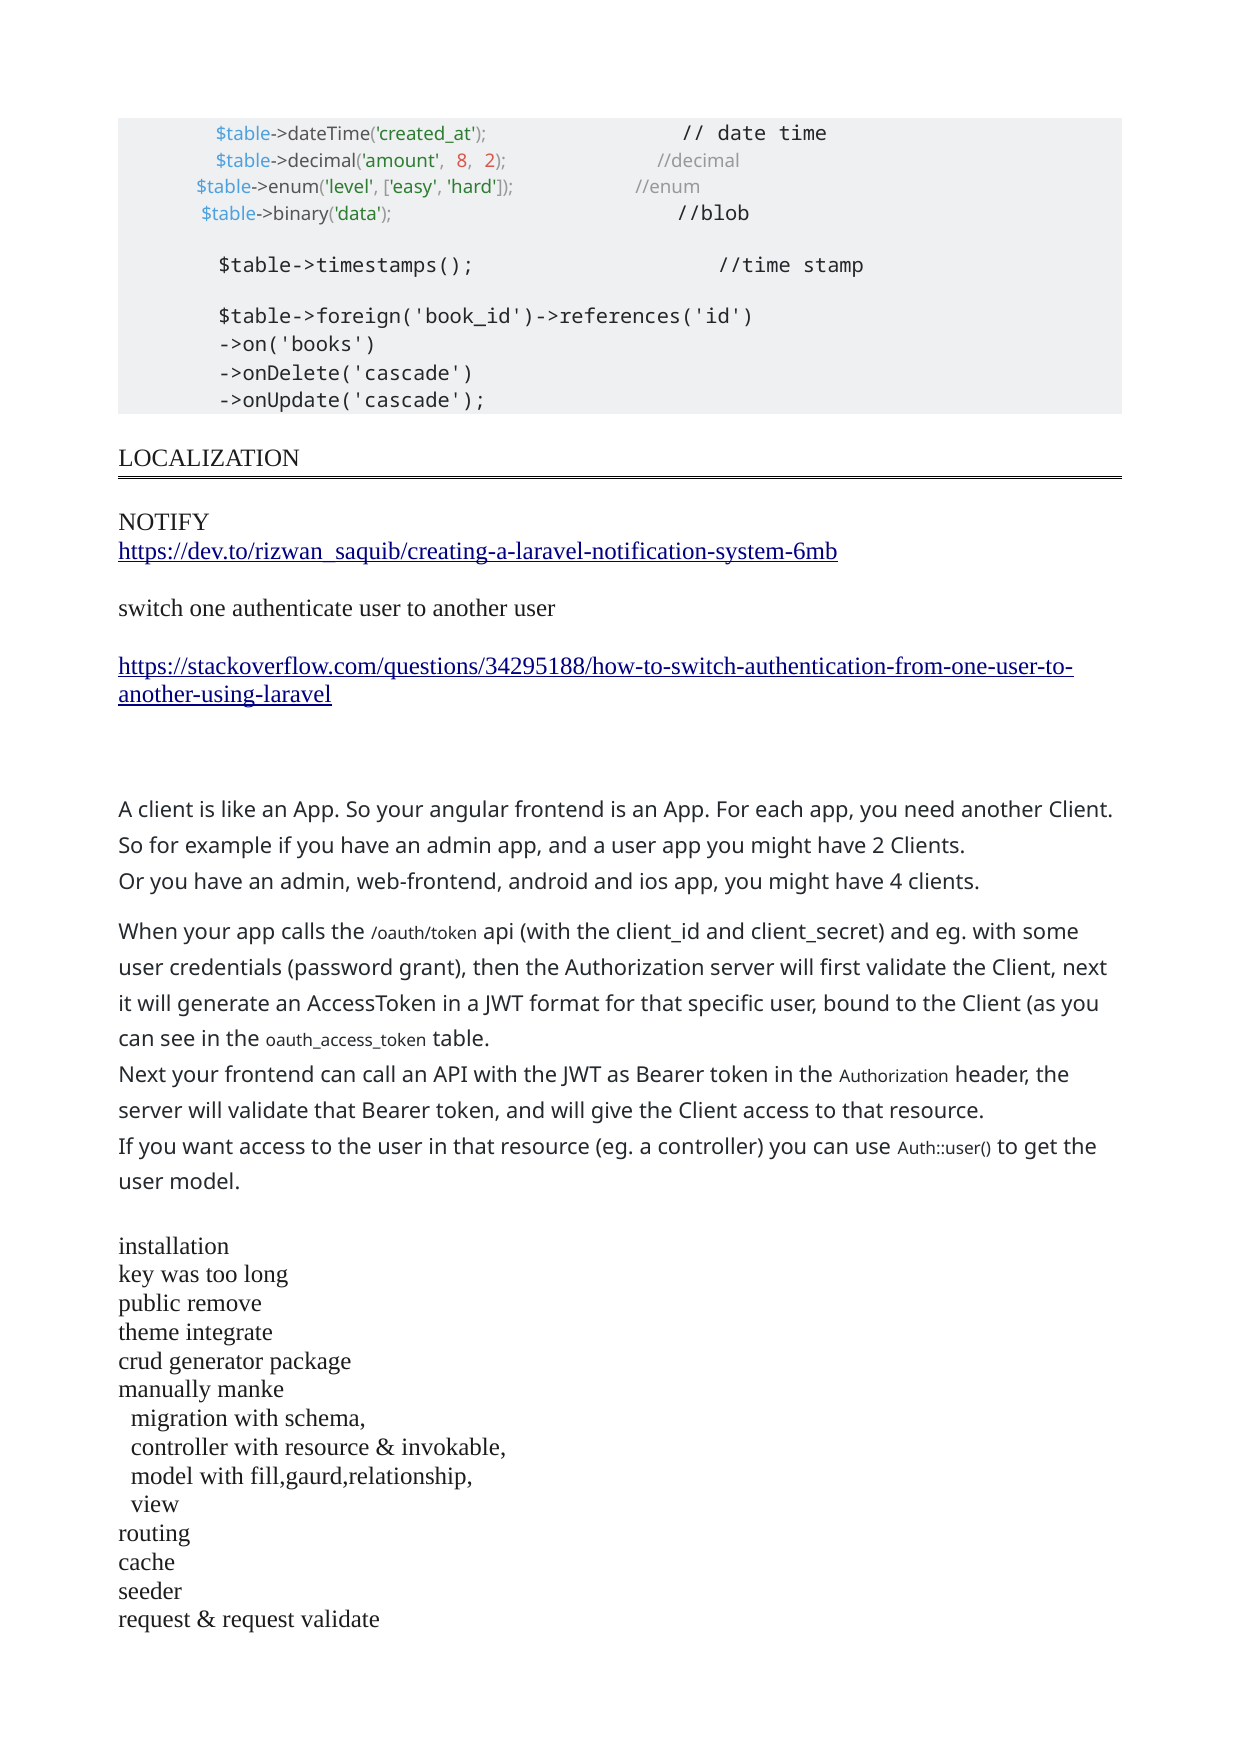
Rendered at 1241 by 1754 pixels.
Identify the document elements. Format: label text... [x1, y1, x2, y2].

text https://stackoverflow.com/questions/34295188/how-to-switch-authentication-from-one-user-to-another-using-laravel [118, 651, 1122, 708]
text $table->foreign('book_id')->references('id') [118, 302, 1122, 330]
text installation [118, 1231, 1122, 1259]
text $table->decimal('amount', 8, 2); //decimal [118, 146, 1122, 173]
text $table->timestamps(); //time stamp [118, 250, 1122, 278]
text public remove [118, 1288, 1122, 1317]
text LOCALIZATION [118, 443, 1122, 476]
text cache [118, 1547, 1122, 1576]
text ->onDelete('cascade') [118, 358, 1122, 386]
text $table->enum('level', ['easy', 'hard']); //enum [118, 173, 1122, 199]
text If you want access to the user in that resource (eg. a controller) you can use Auth::user() to get the user model. [118, 1131, 1122, 1196]
text $table->binary('data'); //blob [118, 199, 1122, 227]
text theme integrate [118, 1317, 1122, 1346]
text manually manke [118, 1374, 1122, 1403]
text migration with schema, [118, 1403, 1122, 1432]
text ->onUpdate('cascade'); [118, 386, 1122, 414]
text $table->dateTime('created_at'); // date time [118, 118, 1122, 146]
text crud generator package [118, 1346, 1122, 1374]
text controller with resource & invokable, [118, 1432, 1122, 1461]
text model with fill,gaurd,relationship, [118, 1461, 1122, 1489]
text switch one authenticate user to another user [118, 593, 1122, 622]
text Next your frontend can call an API with the JWT as Bearer token in the Authorization header, the server will validate that Bearer token, and will give the Client access to that resource. [118, 1059, 1122, 1125]
text NOTIFY [118, 507, 1122, 536]
text https://dev.to/rizwan_saquib/creating-a-laravel-notification-system-6mb [118, 536, 1122, 564]
text ->on('books') [118, 330, 1122, 358]
text A client is like an App. So your angular frontend is an App. For each app, you need another Client. So for example if you have an admin app, and a user app you might have 2 Clients. Or you have an admin, web-frontend, android and ios app, you might have 4 clients. [118, 794, 1122, 896]
text request & request validate [118, 1604, 1122, 1633]
text When your app calls the /oauth/token api (with the client_id and client_secret) and eg. with some user credentials (password grant), then the Authorization server will first validate the Client, next it will generate an AccessToken in a JWT format for that specific user, bound to the Client (as you can see in the oauth_access_token table. [118, 916, 1122, 1053]
text routing [118, 1518, 1122, 1547]
text seeder [118, 1576, 1122, 1604]
text view [118, 1489, 1122, 1518]
text key was too long [118, 1259, 1122, 1288]
